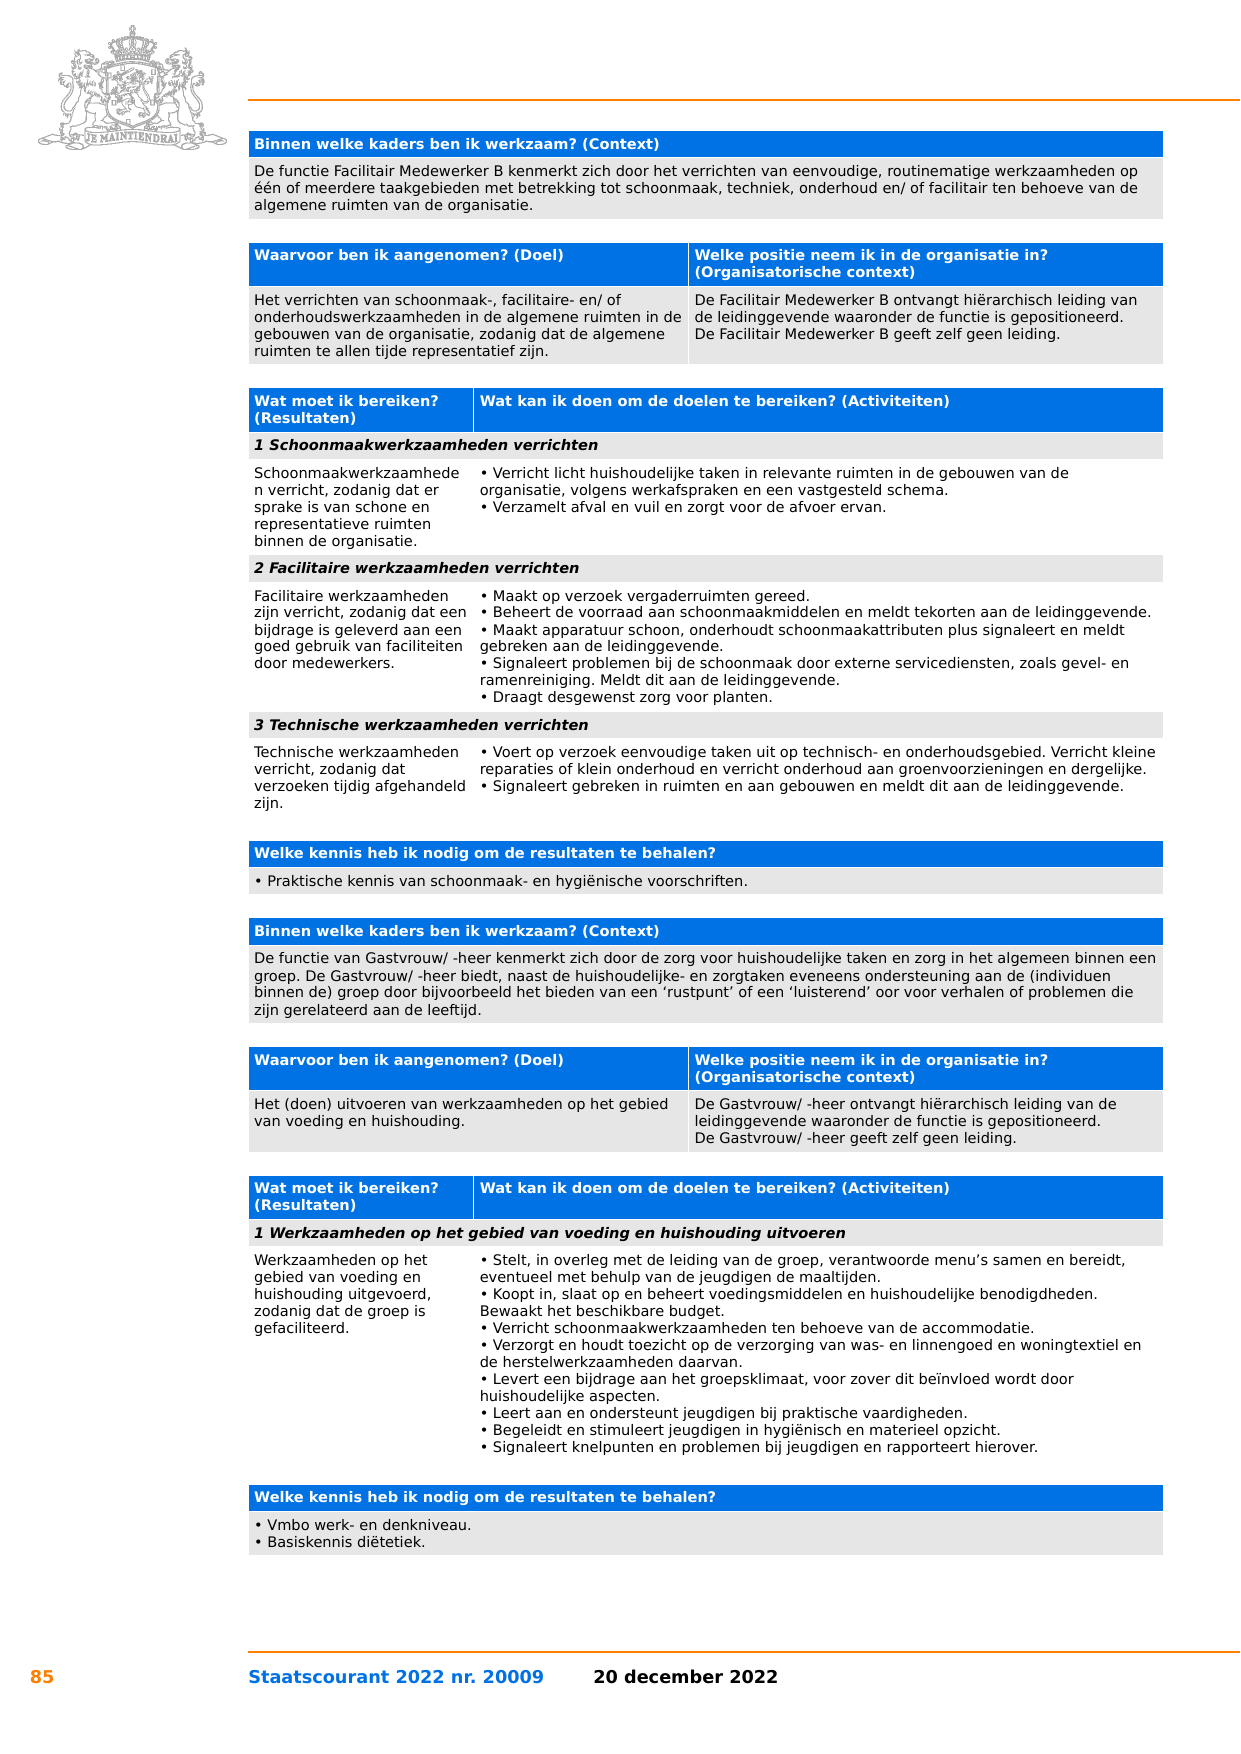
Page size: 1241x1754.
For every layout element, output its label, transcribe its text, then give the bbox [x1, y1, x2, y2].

table_header Welke positie neem ik in de organisatie in? (Organisatorische context) [689, 1047, 1163, 1090]
table_cell De functie Facilitair Medewerker B kenmerkt zich door het verrichten van eenvoudige, routinematige werkzaamheden op één of meerdere taakgebieden met betrekking tot schoonmaak, techniek, onderhoud en/ of facilitair ten behoeve van de algemene ruimten van de organisatie. [249, 158, 1163, 219]
table_cell Werkzaamheden op het gebied van voeding en huishouding uitgevoerd, zodanig dat de groep is gefaciliteerd. [249, 1248, 473, 1461]
table_header Wat kan ik doen om de doelen te bereiken? (Activiteiten) [474, 388, 1163, 432]
table_cell 1 Schoonmaakwerkzaamheden verrichten [249, 433, 1163, 459]
table_cell • Praktische kennis van schoonmaak- en hygiënische voorschriften. [249, 868, 1163, 894]
table_cell 2 Facilitaire werkzaamheden verrichten [249, 555, 1163, 582]
table_header Waarvoor ben ik aangenomen? (Doel) [249, 243, 688, 286]
table_cell • Stelt, in overleg met de leiding van de groep, verantwoorde menu’s samen en bereidt, eventueel met behulp van de jeugdigen de maaltijden. • Koopt in, slaat op en beheert voedingsmiddelen en huishoudelijke benodigdheden. Bewaakt het beschikbare budget. • Verricht schoonmaakwerkzaamheden ten behoeve van de accommodatie. • Verzorgt en houdt toezicht op de verzorging van was- en linnengoed en woningtextiel en de herstelwerkzaamheden daarvan. • Levert een bijdrage aan het groepsklimaat, voor zover dit beïnvloed wordt door huishoudelijke aspecten. • Leert aan en ondersteunt jeugdigen bij praktische vaardigheden. • Begeleidt en stimuleert jeugdigen in hygiënisch en materieel opzicht. • Signaleert knelpunten en problemen bij jeugdigen en rapporteert hierover. [474, 1248, 1163, 1461]
table_cell • Voert op verzoek eenvoudige taken uit op technisch- en onderhoudsgebied. Verricht kleine reparaties of klein onderhoud en verricht onderhoud aan groenvoorzieningen en dergelijke. • Signaleert gebreken in ruimten en aan gebouwen en meldt dit aan de leidinggevende. [474, 739, 1163, 817]
table_cell • Vmbo werk- en denkniveau. • Basiskennis diëtetiek. [249, 1512, 1163, 1555]
table_cell Het verrichten van schoonmaak-, facilitaire- en/ of onderhoudswerkzaamheden in de algemene ruimten in de gebouwen van de organisatie, zodanig dat de algemene ruimten te allen tijde representatief zijn. [249, 287, 688, 364]
table_header Binnen welke kaders ben ik werkzaam? (Context) [249, 131, 1163, 157]
table_cell Facilitaire werkzaamheden zijn verricht, zodanig dat een bijdrage is geleverd aan een goed gebruik van faciliteiten door medewerkers. [249, 583, 473, 711]
table_cell • Maakt op verzoek vergaderruimten gereed. • Beheert de voorraad aan schoonmaakmiddelen en meldt tekorten aan de leidinggevende. • Maakt apparatuur schoon, onderhoudt schoonmaakattributen plus signaleert en meldt gebreken aan de leidinggevende. • Signaleert problemen bij de schoonmaak door externe servicediensten, zoals gevel- en ramenreiniging. Meldt dit aan de leidinggevende. • Draagt desgewenst zorg voor planten. [474, 583, 1163, 711]
table_cell De Gastvrouw/ -heer ontvangt hiërarchisch leiding van de leidinggevende waaronder de functie is gepositioneerd. De Gastvrouw/ -heer geeft zelf geen leiding. [689, 1091, 1163, 1152]
picture [38, 25, 227, 150]
table_header Welke positie neem ik in de organisatie in? (Organisatorische context) [689, 243, 1163, 286]
table_header Wat moet ik bereiken? (Resultaten) [249, 1176, 473, 1219]
table_cell 1 Werkzaamheden op het gebied van voeding en huishouding uitvoeren [249, 1220, 1163, 1246]
table_cell 3 Technische werkzaamheden verrichten [249, 712, 1163, 738]
table_cell • Verricht licht huishoudelijke taken in relevante ruimten in de gebouwen van de organisatie, volgens werkafspraken en een vastgesteld schema. • Verzamelt afval en vuil en zorgt voor de afvoer ervan. [474, 460, 1163, 554]
table_header Welke kennis heb ik nodig om de resultaten te behalen? [249, 841, 1163, 867]
table_header Welke kennis heb ik nodig om de resultaten te behalen? [249, 1485, 1163, 1511]
table_header Wat moet ik bereiken? (Resultaten) [249, 388, 473, 432]
table_cell Het (doen) uitvoeren van werkzaamheden op het gebied van voeding en huishouding. [249, 1091, 688, 1152]
table_cell Schoonmaakwerkzaamheden verricht, zodanig dat er sprake is van schone en representatieve ruimten binnen de organisatie. [249, 460, 473, 554]
table_header Wat kan ik doen om de doelen te bereiken? (Activiteiten) [474, 1176, 1163, 1219]
table_header Waarvoor ben ik aangenomen? (Doel) [249, 1047, 688, 1090]
table_cell Technische werkzaamheden verricht, zodanig dat verzoeken tijdig afgehandeld zijn. [249, 739, 473, 817]
table_header Binnen welke kaders ben ik werkzaam? (Context) [249, 918, 1163, 945]
table_cell De Facilitair Medewerker B ontvangt hiërarchisch leiding van de leidinggevende waaronder de functie is gepositioneerd. De Facilitair Medewerker B geeft zelf geen leiding. [689, 287, 1163, 364]
table_cell De functie van Gastvrouw/ -heer kenmerkt zich door de zorg voor huishoudelijke taken en zorg in het algemeen binnen een groep. De Gastvrouw/ -heer biedt, naast de huishoudelijke- en zorgtaken eveneens ondersteuning aan de (individuen binnen de) groep door bijvoorbeeld het bieden van een ‘rustpunt’ of een ‘luisterend’ oor voor verhalen of problemen die zijn gerelateerd aan de leeftijd. [249, 946, 1163, 1023]
